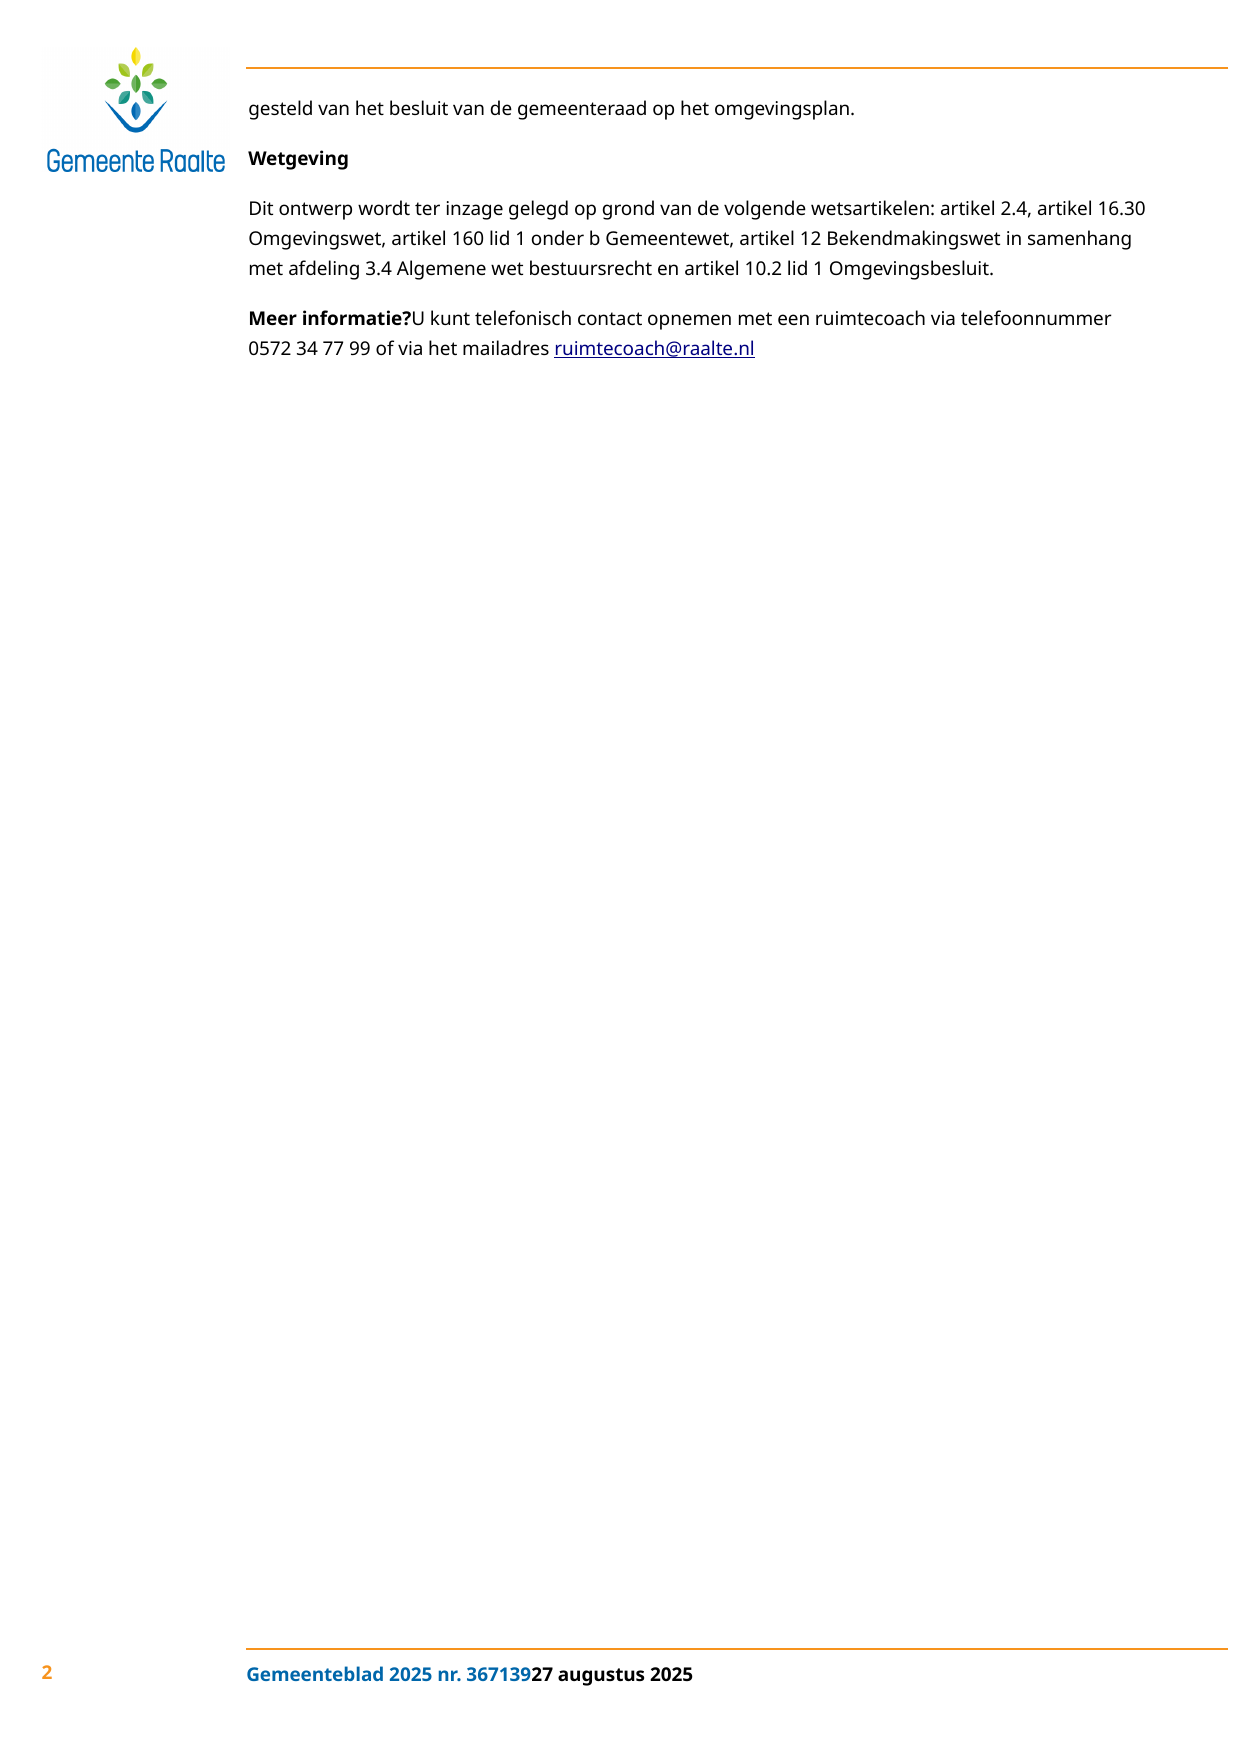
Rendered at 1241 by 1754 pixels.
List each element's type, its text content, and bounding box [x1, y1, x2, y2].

picture [41, 47, 231, 172]
text Meer informatie?U kunt telefonisch contact opnemen met een ruimtecoach via telefoonnummer 0572 34 77 99 of via het mailadres ruimtecoach@raalte.nl [248, 305, 1152, 361]
text gesteld van het besluit van de gemeenteraad op het omgevingsplan. [248, 95, 1152, 121]
text Wetgeving [248, 145, 1152, 171]
text Dit ontwerp wordt ter inzage gelegd op grond van de volgende wetsartikelen: artikel 2.4, artikel 16.30 Omgevingswet, artikel 160 lid 1 onder b Gemeentewet, artikel 12 Bekendmakingswet in samenhang met afdeling 3.4 Algemene wet bestuursrecht en artikel 10.2 lid 1 Omgevingsbesluit. [248, 196, 1152, 281]
